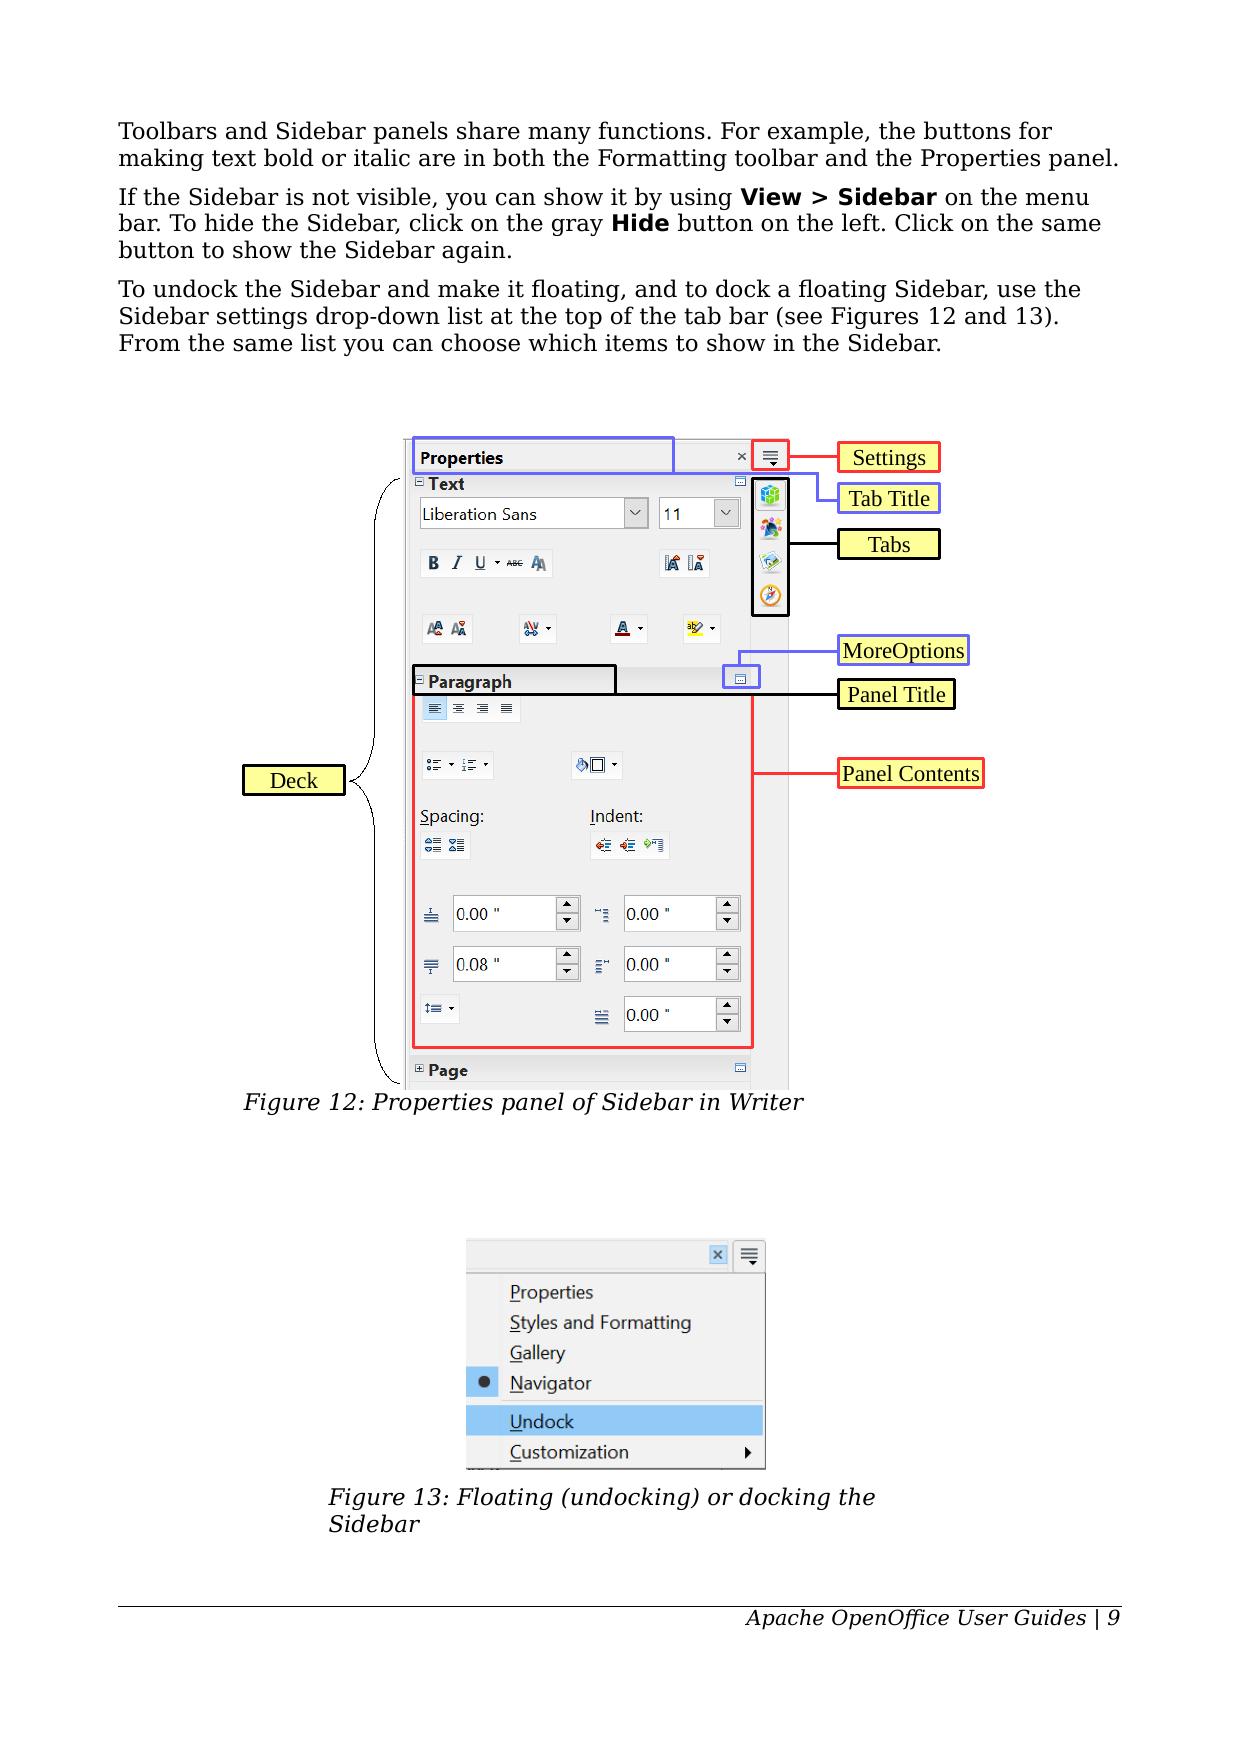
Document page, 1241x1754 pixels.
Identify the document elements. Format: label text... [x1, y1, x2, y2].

picture [415, 667, 614, 693]
text Figure 12: Properties panel of Sidebar in Writer [243, 1090, 997, 1116]
picture [415, 696, 751, 1046]
picture [466, 1238, 766, 1470]
picture [754, 480, 787, 614]
text Toolbars and Sidebar panels share many functions. For example, the buttons for making text bold or italic are in both the Formatting toolbar and the Properties panel. [118, 118, 1122, 171]
picture [754, 696, 789, 772]
picture [725, 667, 758, 686]
text If the Sidebar is not visible, you can show it by using View > Sidebar on the menu bar. To hide the Sidebar, click on the gray Hide button on the left. Click on the same button to show the Sidebar again. [118, 184, 1122, 264]
picture [415, 439, 672, 472]
text To undock the Sidebar and make it floating, and to dock a floating Sidebar, use the Sidebar settings drop-down list at the top of the tab bar (see Figures 12 and 13). From the same list you can choose which items to show in the Sidebar. [118, 276, 1122, 356]
picture [754, 442, 787, 468]
picture [403, 435, 789, 1090]
text Figure 13: Floating (undocking) or docking the Sidebar [328, 1484, 912, 1538]
